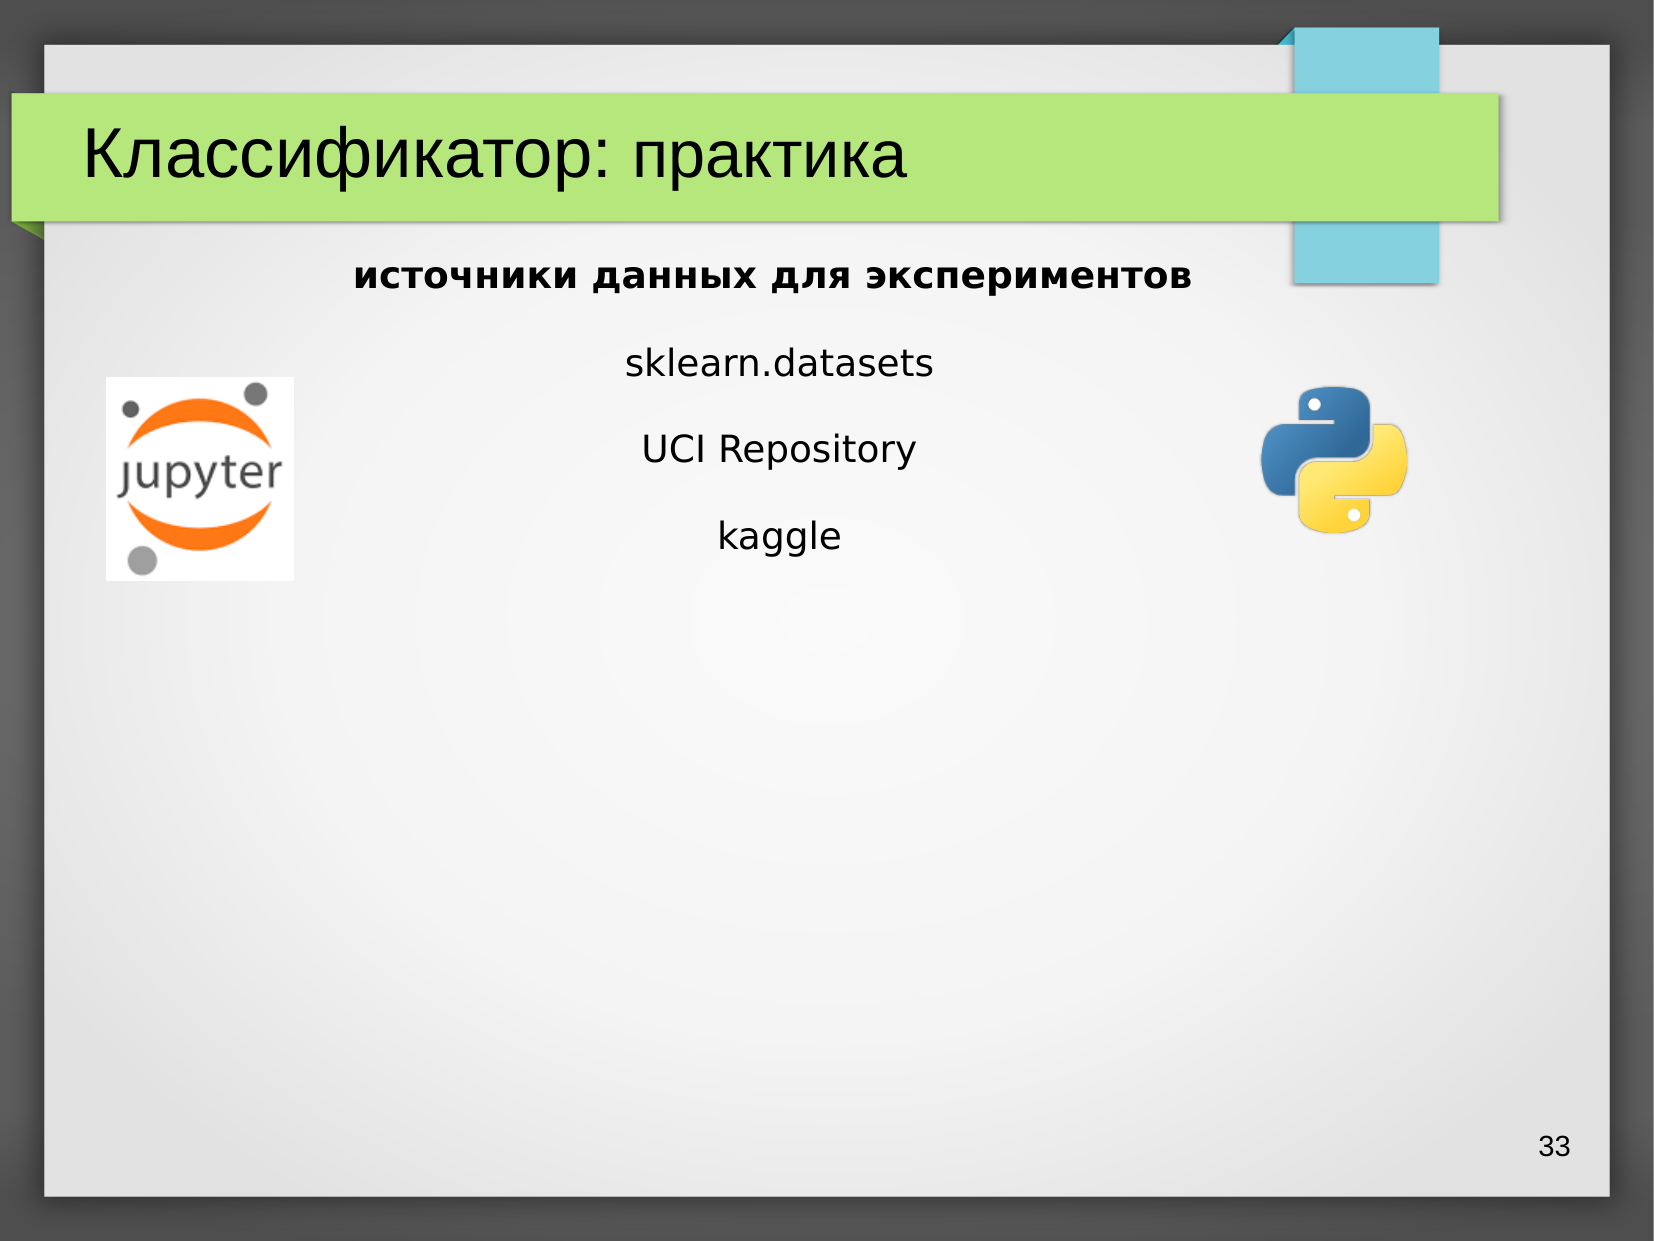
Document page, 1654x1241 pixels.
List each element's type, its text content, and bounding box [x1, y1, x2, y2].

text_box источники данных для экспериментов sklearn.datasets UCI Repository kaggle [330, 246, 1229, 697]
picture [0, 0, 1654, 1241]
title Классификатор: практика [82, 49, 1571, 257]
